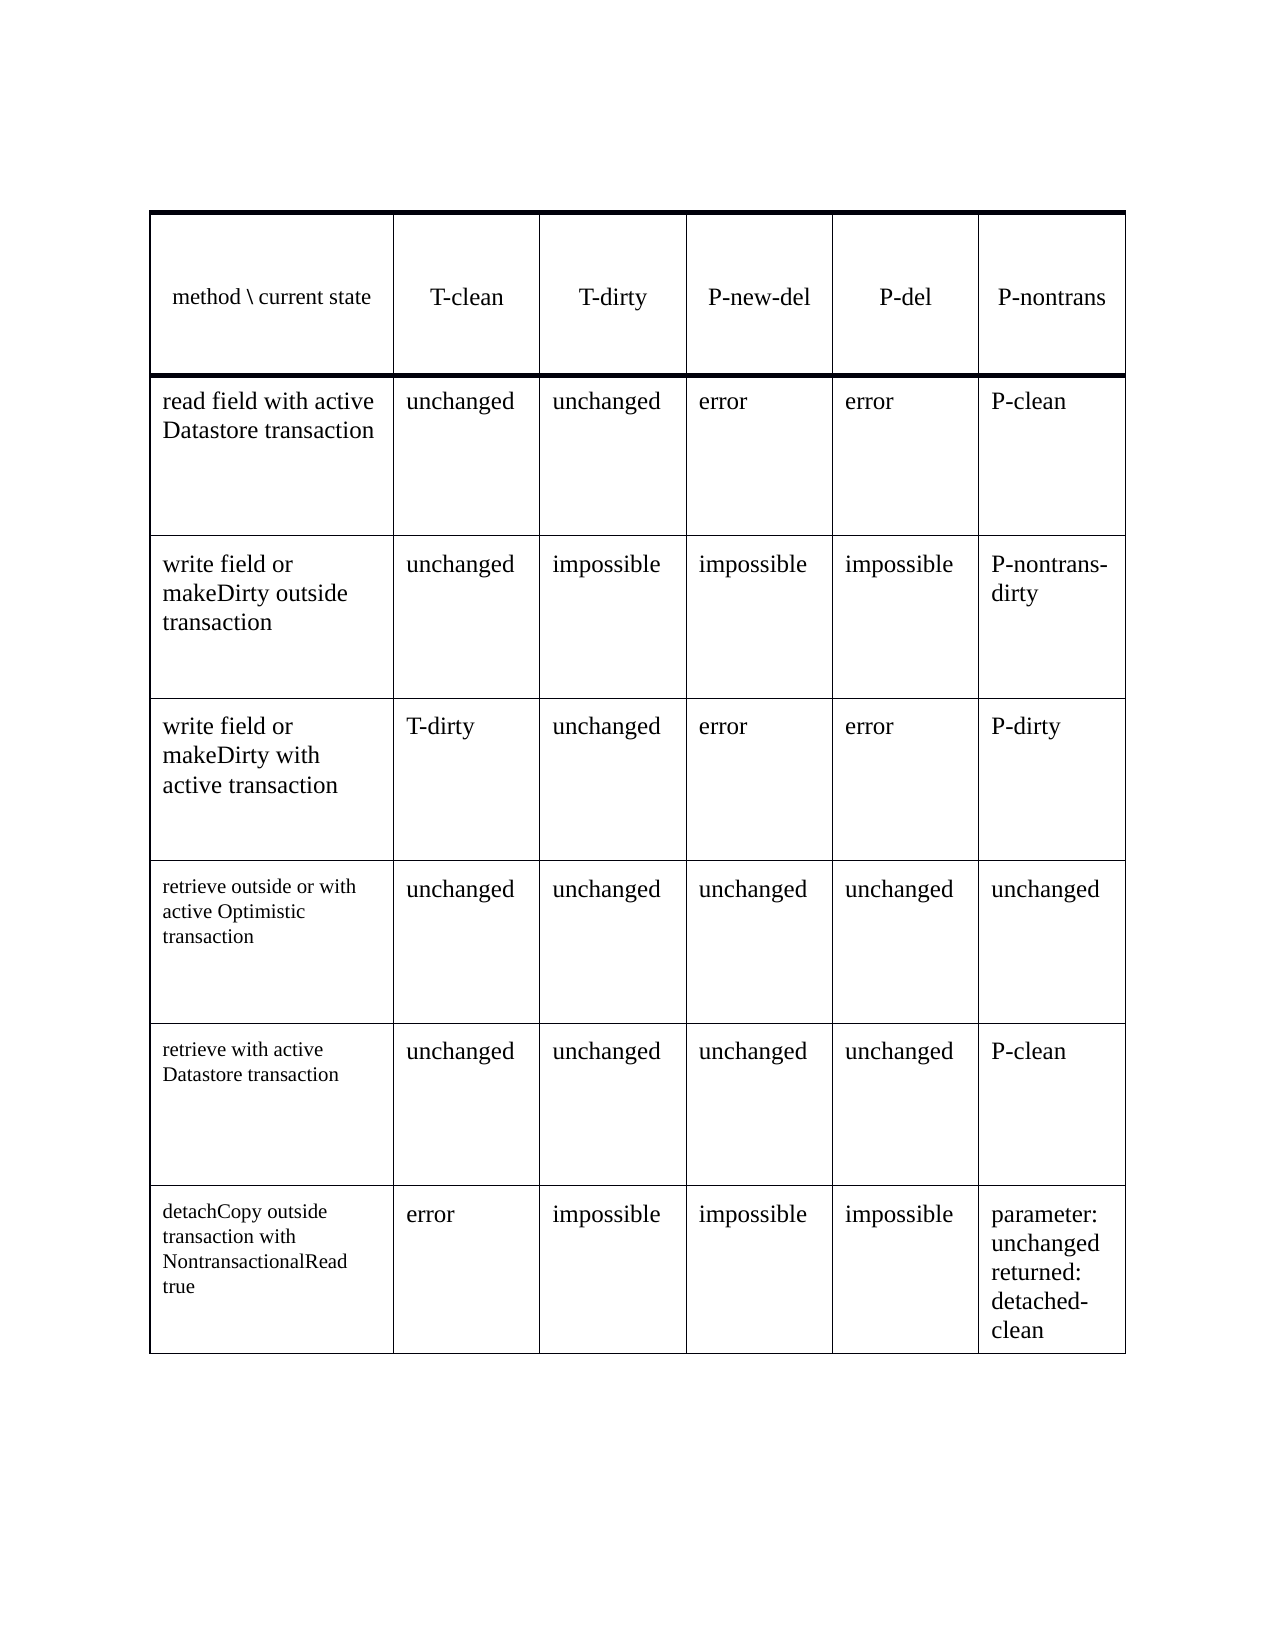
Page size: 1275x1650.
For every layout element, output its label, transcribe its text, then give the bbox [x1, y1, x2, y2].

table_cell error [687, 378, 832, 535]
table_cell P-clean [979, 378, 1125, 535]
table_cell impossible [540, 1186, 686, 1353]
table_cell retrieve outside or with active Optimistic transaction [151, 861, 393, 1022]
table_cell impossible [687, 536, 832, 697]
table_cell read field with active Datastore transaction [151, 378, 393, 535]
table_cell impossible [540, 536, 686, 697]
table_header method \ current state [151, 215, 393, 372]
table_cell detachCopy outside transaction with NontransactionalRead true [151, 1186, 393, 1353]
table_header T-dirty [540, 215, 686, 372]
table_cell write field or makeDirty outside transaction [151, 536, 393, 697]
table_header P-del [833, 215, 978, 372]
table_cell unchanged [540, 861, 686, 1022]
table_cell error [833, 378, 978, 535]
table_cell unchanged [833, 861, 978, 1022]
table_header P-new-del [687, 215, 832, 372]
table_cell error [833, 699, 978, 860]
table_cell error [687, 699, 832, 860]
table_cell unchanged [833, 1024, 978, 1185]
table_cell unchanged [540, 378, 686, 535]
table_cell impossible [687, 1186, 832, 1353]
table_header T-clean [394, 215, 539, 372]
table_cell P-dirty [979, 699, 1125, 860]
table_cell retrieve with active Datastore transaction [151, 1024, 393, 1185]
table_cell error [394, 1186, 539, 1353]
table_cell unchanged [687, 861, 832, 1022]
table_cell impossible [833, 1186, 978, 1353]
table_cell unchanged [394, 861, 539, 1022]
table_cell unchanged [540, 1024, 686, 1185]
table_cell unchanged [394, 536, 539, 697]
table_cell T-dirty [394, 699, 539, 860]
table_cell unchanged [540, 699, 686, 860]
table_cell impossible [833, 536, 978, 697]
table_cell unchanged [394, 1024, 539, 1185]
table_cell P-clean [979, 1024, 1125, 1185]
table_cell P-nontrans-dirty [979, 536, 1125, 697]
table_cell unchanged [394, 378, 539, 535]
table_cell parameter: unchanged returned: detached-clean [979, 1186, 1125, 1353]
table_cell write field or makeDirty with active transaction [151, 699, 393, 860]
table_cell unchanged [687, 1024, 832, 1185]
table_cell unchanged [979, 861, 1125, 1022]
table_header P-nontrans [979, 215, 1125, 372]
